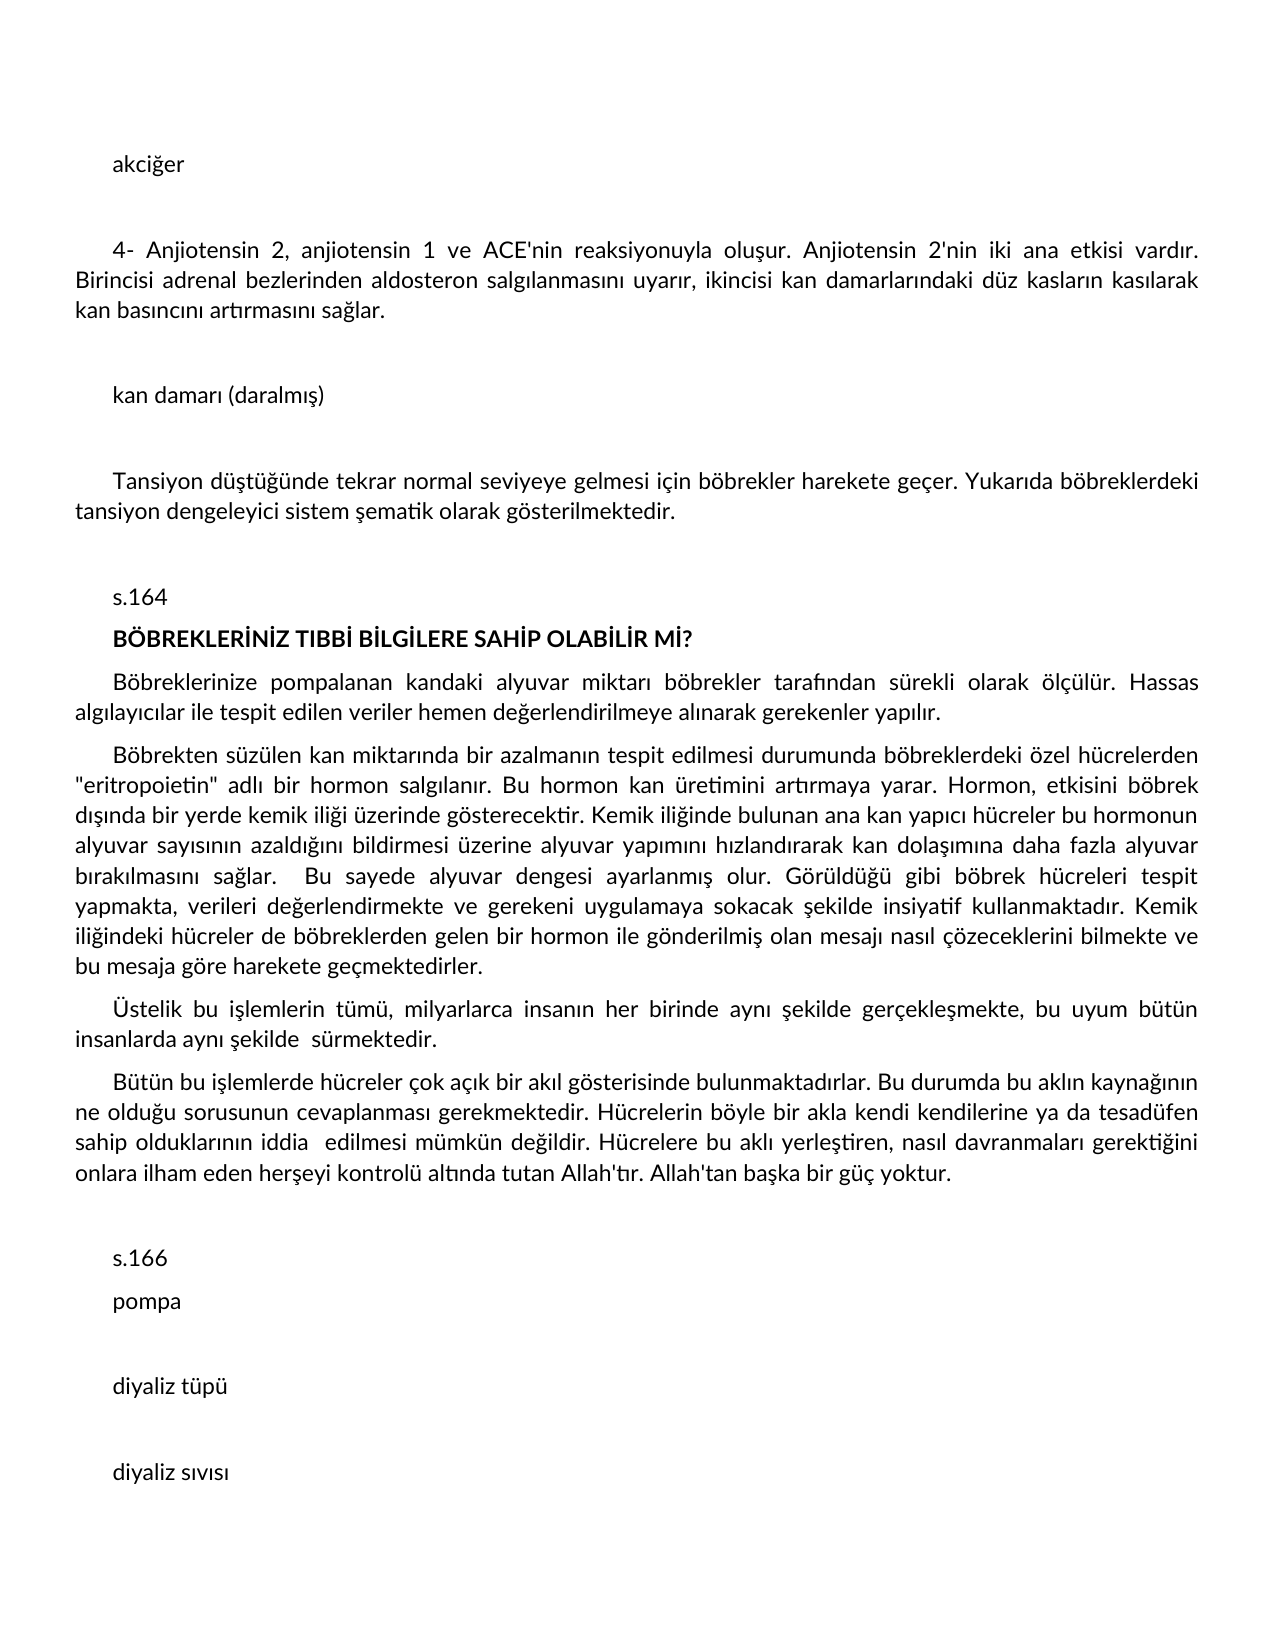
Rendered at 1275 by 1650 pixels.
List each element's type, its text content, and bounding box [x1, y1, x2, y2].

text Tansiyon düştüğünde tekrar normal seviyeye gelmesi için böbrekler harekete geçer. Yukarıda böbreklerdeki tansiyon dengeleyici sistem şematik olarak gösterilmektedir. [75, 467, 1200, 524]
text Böbreklerinize pompalanan kandaki alyuvar miktarı böbrekler tarafından sürekli olarak ölçülür. Hassas algılayıcılar ile tespit edilen veriler hemen değerlendirilmeye alınarak gerekenler yapılır. [75, 668, 1200, 725]
text BÖBREKLERİNİZ TIBBİ BİLGİLERE SAHİP OLABİLİR Mİ? [75, 625, 1200, 652]
text Bütün bu işlemlerde hücreler çok açık bir akıl gösterisinde bulunmaktadırlar. Bu durumda bu aklın kaynağının ne olduğu sorusunun cevaplanması gerekmektedir. Hücrelerin böyle bir akla kendi kendilerine ya da tesadüfen sahip olduklarının iddia edilmesi mümkün değildir. Hücrelere bu aklı yerleştiren, nasıl davranmaları gerektiğini onlara ilham eden herşeyi kontrolü altında tutan Allah'tır. Allah'tan başka bir güç yoktur. [75, 1068, 1200, 1186]
text 4- Anjiotensin 2, anjiotensin 1 ve ACE'nin reaksiyonuyla oluşur. Anjiotensin 2'nin iki ana etkisi vardır. Birincisi adrenal bezlerinden aldosteron salgılanmasını uyarır, ikincisi kan damarlarındaki düz kasların kasılarak kan basıncını artırmasını sağlar. [75, 235, 1200, 323]
text pompa [75, 1286, 1200, 1314]
text Böbrekten süzülen kan miktarında bir azalmanın tespit edilmesi durumunda böbreklerdeki özel hücrelerden "eritropoietin" adlı bir hormon salgılanır. Bu hormon kan üretimini artırmaya yarar. Hormon, etkisini böbrek dışında bir yerde kemik iliği üzerinde gösterecektir. Kemik iliğinde bulunan ana kan yapıcı hücreler bu hormonun alyuvar sayısının azaldığını bildirmesi üzerine alyuvar yapımını hızlandırarak kan dolaşımına daha fazla alyuvar bırakılmasını sağlar. Bu sayede alyuvar dengesi ayarlanmış olur. Görüldüğü gibi böbrek hücreleri tespit yapmakta, verileri değerlendirmekte ve gerekeni uygulamaya sokacak şekilde insiyatif kullanmaktadır. Kemik iliğindeki hücreler de böbreklerden gelen bir hormon ile gönderilmiş olan mesajı nasıl çözeceklerini bilmekte ve bu mesaja göre harekete geçmektedirler. [75, 741, 1200, 979]
text diyaliz sıvısı [75, 1457, 1200, 1485]
text diyaliz tüpü [75, 1372, 1200, 1399]
text s.166 [75, 1244, 1200, 1271]
text Üstelik bu işlemlerin tümü, milyarlarca insanın her birinde aynı şekilde gerçekleşmekte, bu uyum bütün insanlarda aynı şekilde sürmektedir. [75, 995, 1200, 1052]
text s.164 [75, 582, 1200, 610]
text akciğer [75, 150, 1200, 177]
text kan damarı (daralmış) [75, 381, 1200, 409]
